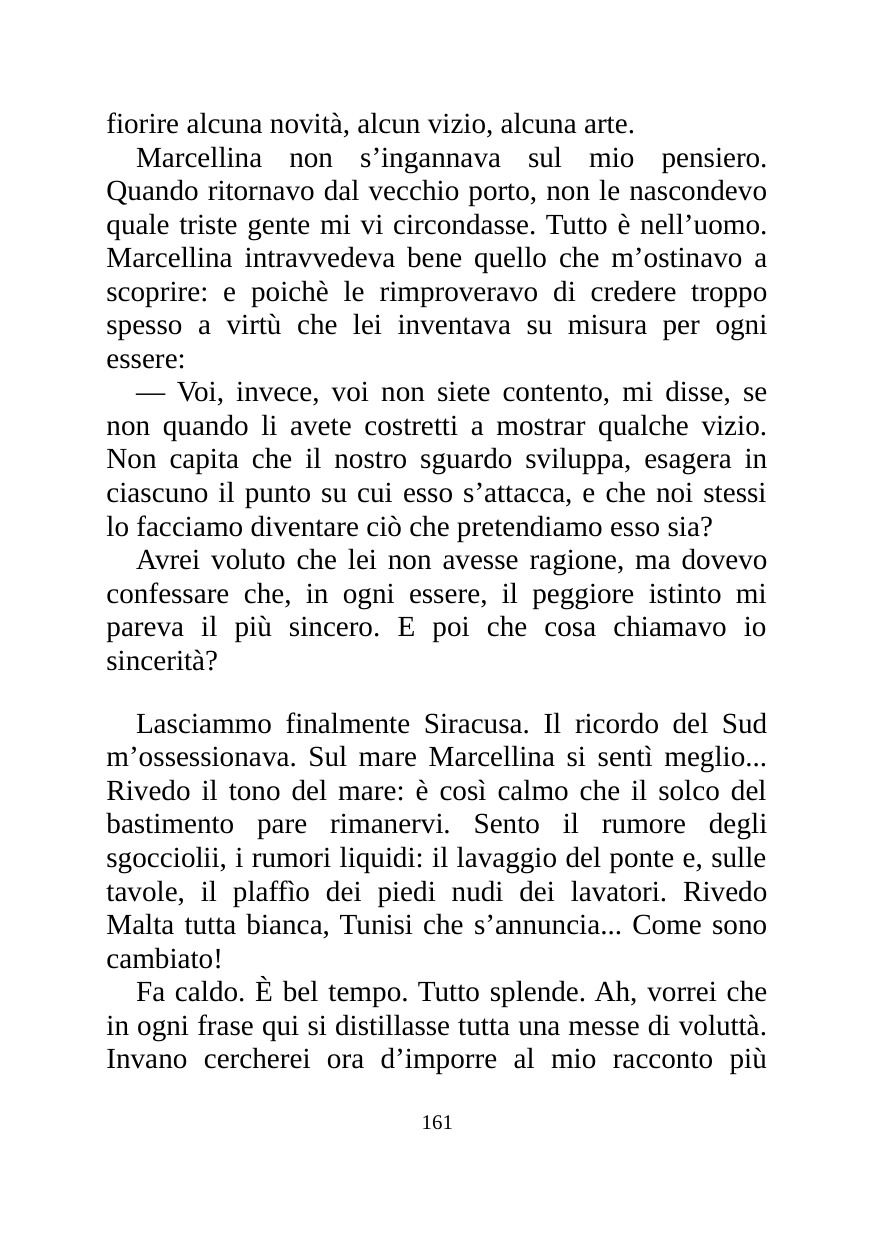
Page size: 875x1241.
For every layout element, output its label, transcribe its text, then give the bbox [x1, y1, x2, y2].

text Avrei voluto che lei non avesse ragione, ma dovevo confessare che, in ogni essere, il peggiore istinto mi pareva il più sincero. E poi che cosa chiamavo io sincerità? [106, 542, 768, 676]
text Marcellina non s’ingannava sul mio pensiero. Quando ritornavo dal vecchio porto, non le nascondevo quale triste gente mi vi circondasse. Tutto è nell’uomo. Marcellina intravvedeva bene quello che m’ostinavo a scoprire: e poichè le rimproveravo di credere troppo spesso a virtù che lei inventava su misura per ogni essere: [106, 140, 768, 374]
text Lasciammo finalmente Siracusa. Il ricordo del Sud m’ossessionava. Sul mare Marcellina si sentì meglio... Rivedo il tono del mare: è così calmo che il solco del bastimento pare rimanervi. Sento il rumore degli sgocciolii, i rumori liquidi: il lavaggio del ponte e, sulle tavole, il plaffìo dei piedi nudi dei lavatori. Rivedo Malta tutta bianca, Tunisi che s’annuncia... Come sono cambiato! [106, 706, 768, 974]
text Fa caldo. È bel tempo. Tutto splende. Ah, vorrei che in ogni frase qui si distillasse tutta una messe di voluttà. Invano cercherei ora d’imporre al mio racconto più [106, 974, 768, 1075]
text — Voi, invece, voi non siete contento, mi disse, se non quando li avete costretti a mostrar qualche vizio. Non capita che il nostro sguardo sviluppa, esagera in ciascuno il punto su cui esso s’attacca, e che noi stessi lo facciamo diventare ciò che pretendiamo esso sia? [106, 374, 768, 542]
text fiorire alcuna novità, alcun vizio, alcuna arte. [106, 106, 768, 140]
